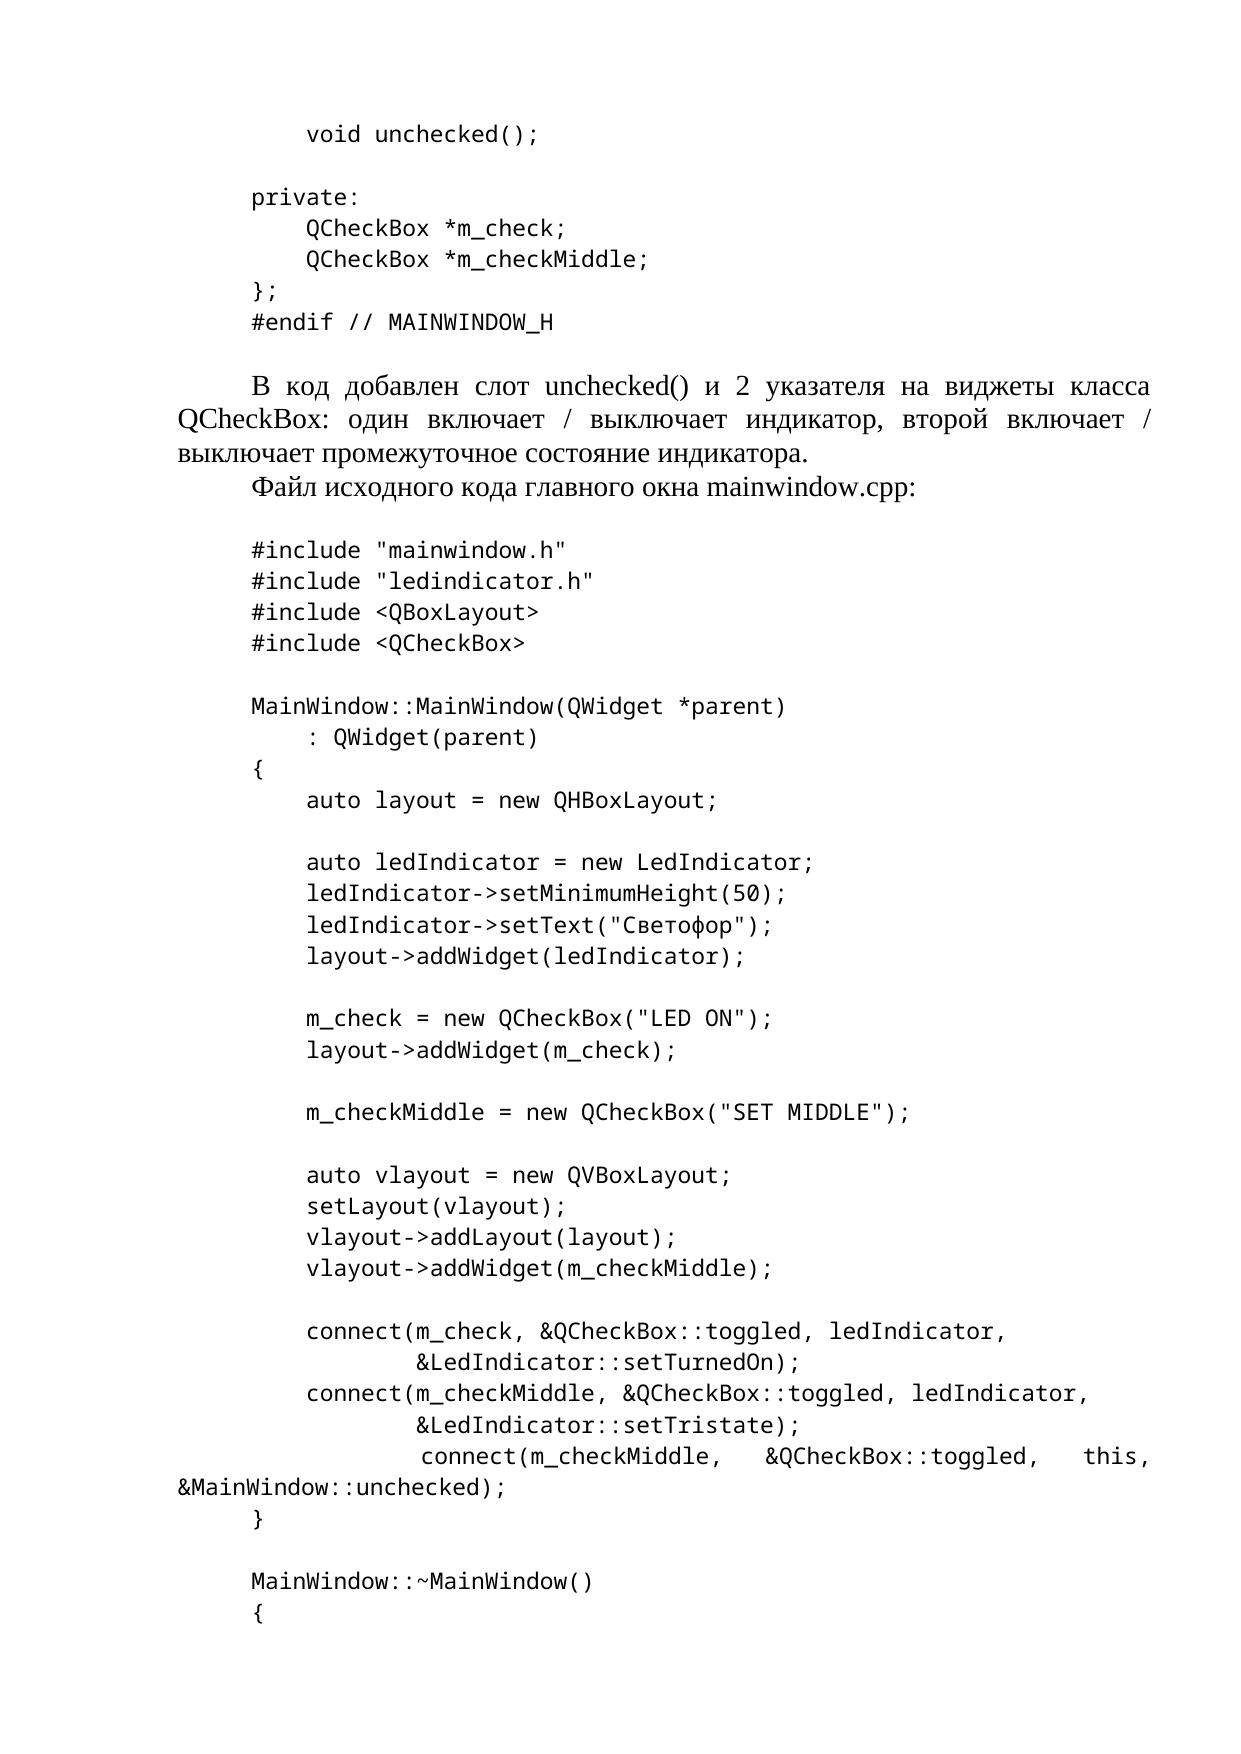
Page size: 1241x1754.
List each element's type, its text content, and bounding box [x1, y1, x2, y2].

text В код добавлен слот unchecked() и 2 указателя на виджеты класса QCheckBox: один включает / выключает индикатор, второй включает / выключает промежуточное состояние индикатора. [177, 368, 1152, 469]
text Файл исходного кода главного окна mainwindow.cpp: [177, 469, 1152, 502]
text m_check = new QCheckBox("LED ON"); [177, 1002, 1152, 1033]
text setLayout(vlayout); [177, 1190, 1152, 1221]
text #endif // MAINWINDOW_H [177, 306, 1152, 337]
text vlayout->addWidget(m_checkMiddle); [177, 1252, 1152, 1283]
text auto vlayout = new QVBoxLayout; [177, 1158, 1152, 1190]
text vlayout->addLayout(layout); [177, 1221, 1152, 1252]
text connect(m_checkMiddle, &QCheckBox::toggled, ledIndicator, [177, 1377, 1152, 1408]
text #include <QCheckBox> [177, 627, 1152, 658]
text auto ledIndicator = new LedIndicator; [177, 846, 1152, 877]
text QCheckBox *m_checkMiddle; [177, 243, 1152, 274]
text MainWindow::~MainWindow() [177, 1565, 1152, 1596]
text &LedIndicator::setTristate); [177, 1408, 1152, 1440]
text { [177, 1596, 1152, 1627]
text } [177, 1502, 1152, 1533]
text }; [177, 274, 1152, 306]
text layout->addWidget(m_check); [177, 1033, 1152, 1065]
text auto layout = new QHBoxLayout; [177, 783, 1152, 815]
text #include "mainwindow.h" [177, 533, 1152, 565]
text private: [177, 181, 1152, 212]
text layout->addWidget(ledIndicator); [177, 940, 1152, 971]
text MainWindow::MainWindow(QWidget *parent) [177, 690, 1152, 721]
text QCheckBox *m_check; [177, 212, 1152, 243]
text #include "ledindicator.h" [177, 565, 1152, 596]
text m_checkMiddle = new QCheckBox("SET MIDDLE"); [177, 1096, 1152, 1127]
text connect(m_check, &QCheckBox::toggled, ledIndicator, [177, 1315, 1152, 1346]
text ledIndicator->setText("Светофор"); [177, 908, 1152, 940]
text &LedIndicator::setTurnedOn); [177, 1346, 1152, 1377]
text #include <QBoxLayout> [177, 596, 1152, 627]
text ledIndicator->setMinimumHeight(50); [177, 877, 1152, 908]
text : QWidget(parent) [177, 721, 1152, 752]
text void unchecked(); [177, 118, 1152, 149]
text { [177, 752, 1152, 783]
text connect(m_checkMiddle, &QCheckBox::toggled, this, &MainWindow::unchecked); [177, 1440, 1152, 1502]
